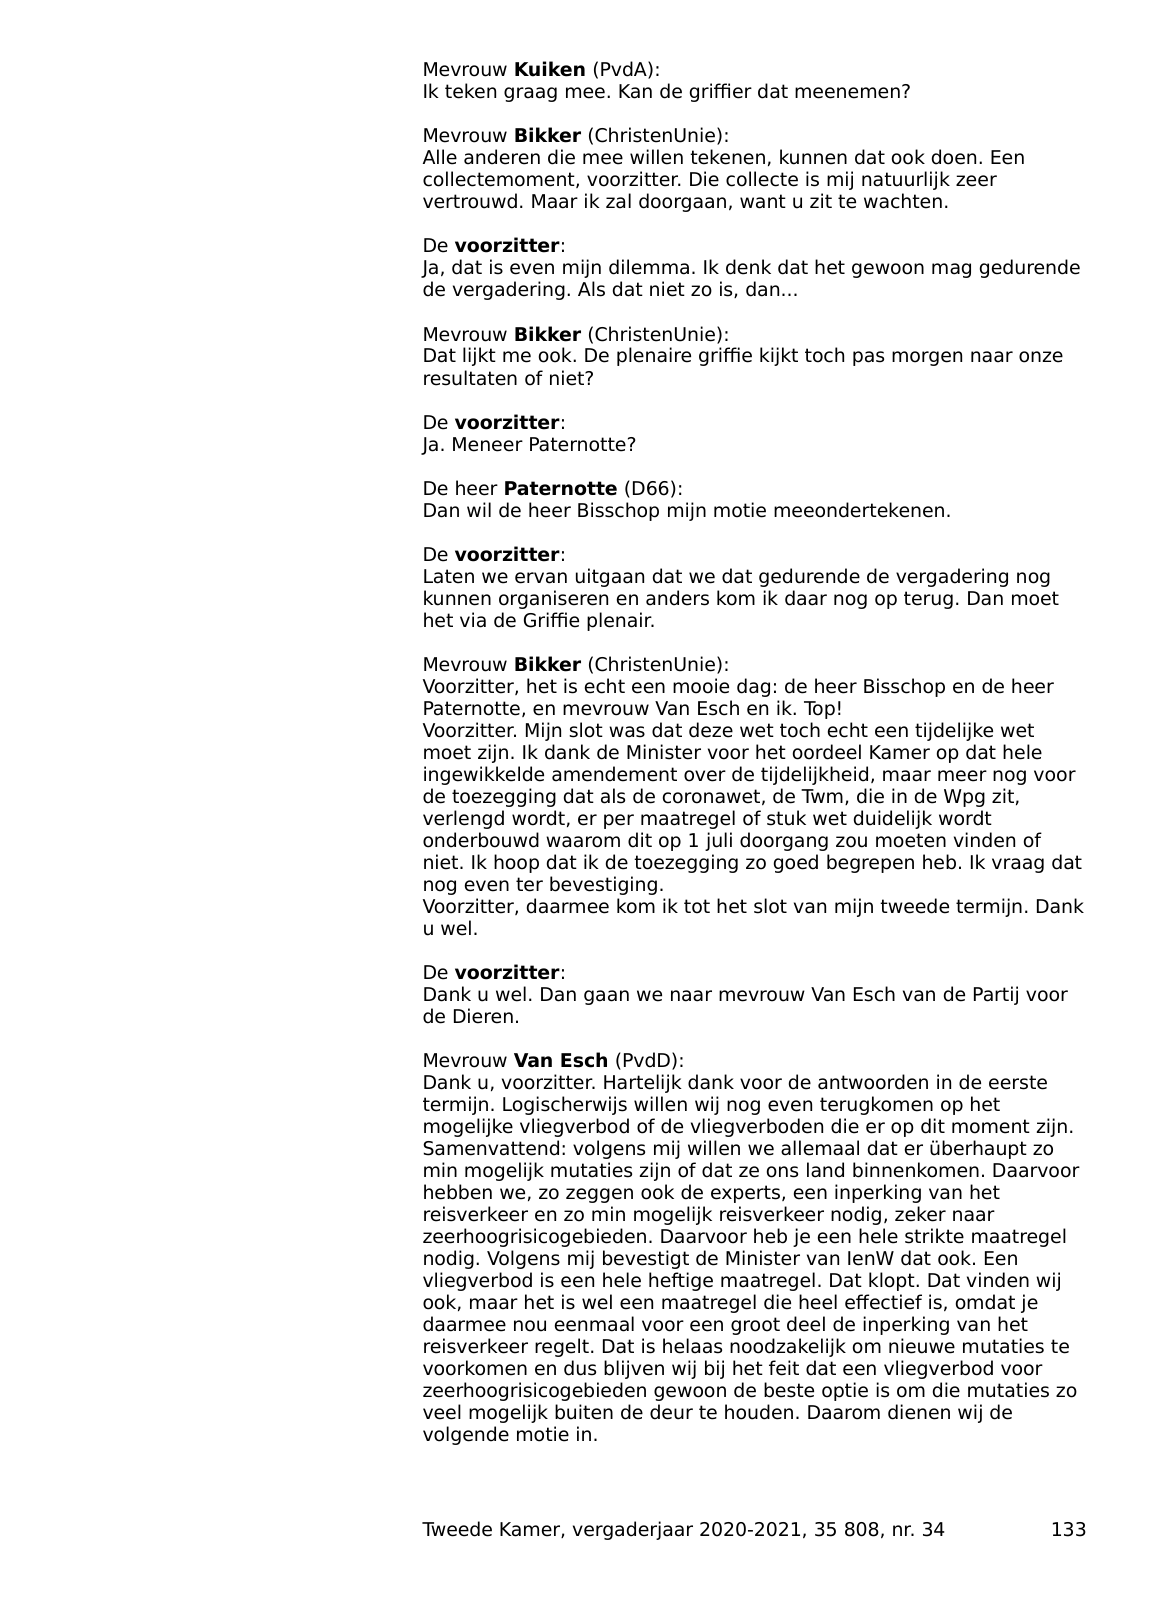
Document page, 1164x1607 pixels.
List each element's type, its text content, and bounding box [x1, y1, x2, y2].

text Laten we ervan uitgaan dat we dat gedurende de vergadering nog kunnen organiseren en anders kom ik daar nog op terug. Dan moet het via de Griffie plenair. [422, 566, 1087, 632]
text Mevrouw Kuiken (PvdA): [422, 59, 1087, 81]
text Dank u, voorzitter. Hartelijk dank voor de antwoorden in de eerste termijn. Logischerwijs willen wij nog even terugkomen op het mogelijke vliegverbod of de vliegverboden die er op dit moment zijn. Samenvattend: volgens mij willen we allemaal dat er überhaupt zo min mogelijk mutaties zijn of dat ze ons land binnenkomen. Daarvoor hebben we, zo zeggen ook de experts, een inperking van het reisverkeer en zo min mogelijk reisverkeer nodig, zeker naar zeerhoogrisicogebieden. Daarvoor heb je een hele strikte maatregel nodig. Volgens mij bevestigt de Minister van IenW dat ook. Een vliegverbod is een hele heftige maatregel. Dat klopt. Dat vinden wij ook, maar het is wel een maatregel die heel effectief is, omdat je daarmee nou eenmaal voor een groot deel de inperking van het reisverkeer regelt. Dat is helaas noodzakelijk om nieuwe mutaties te voorkomen en dus blijven wij bij het feit dat een vliegverbod voor zeerhoogrisicogebieden gewoon de beste optie is om die mutaties zo veel mogelijk buiten de deur te houden. Daarom dienen wij de volgende motie in. [422, 1072, 1087, 1446]
text Dan wil de heer Bisschop mijn motie meeondertekenen. [422, 500, 1087, 522]
text Voorzitter. Mijn slot was dat deze wet toch echt een tijdelijke wet moet zijn. Ik dank de Minister voor het oordeel Kamer op dat hele ingewikkelde amendement over de tijdelijkheid, maar meer nog voor de toezegging dat als de coronawet, de Twm, die in de Wpg zit, verlengd wordt, er per maatregel of stuk wet duidelijk wordt onderbouwd waarom dit op 1 juli doorgang zou moeten vinden of niet. Ik hoop dat ik de toezegging zo goed begrepen heb. Ik vraag dat nog even ter bevestiging. [422, 720, 1087, 896]
text Ja. Meneer Paternotte? [422, 433, 1087, 456]
text Ik teken graag mee. Kan de griffier dat meenemen? [422, 81, 1087, 103]
text De voorzitter: [422, 412, 1087, 433]
text De voorzitter: [422, 962, 1087, 984]
text Mevrouw Van Esch (PvdD): [422, 1050, 1087, 1072]
text Mevrouw Bikker (ChristenUnie): [422, 125, 1087, 147]
text De voorzitter: [422, 544, 1087, 566]
text Mevrouw Bikker (ChristenUnie): [422, 323, 1087, 345]
text Dat lijkt me ook. De plenaire griffie kijkt toch pas morgen naar onze resultaten of niet? [422, 345, 1087, 389]
text Dank u wel. Dan gaan we naar mevrouw Van Esch van de Partij voor de Dieren. [422, 984, 1087, 1028]
text Voorzitter, het is echt een mooie dag: de heer Bisschop en de heer Paternotte, en mevrouw Van Esch en ik. Top! [422, 676, 1087, 720]
text Mevrouw Bikker (ChristenUnie): [422, 654, 1087, 676]
text Alle anderen die mee willen tekenen, kunnen dat ook doen. Een collectemoment, voorzitter. Die collecte is mij natuurlijk zeer vertrouwd. Maar ik zal doorgaan, want u zit te wachten. [422, 147, 1087, 213]
text Voorzitter, daarmee kom ik tot het slot van mijn tweede termijn. Dank u wel. [422, 896, 1087, 940]
text Ja, dat is even mijn dilemma. Ik denk dat het gewoon mag gedurende de vergadering. Als dat niet zo is, dan... [422, 257, 1087, 301]
text De heer Paternotte (D66): [422, 478, 1087, 500]
text De voorzitter: [422, 235, 1087, 257]
